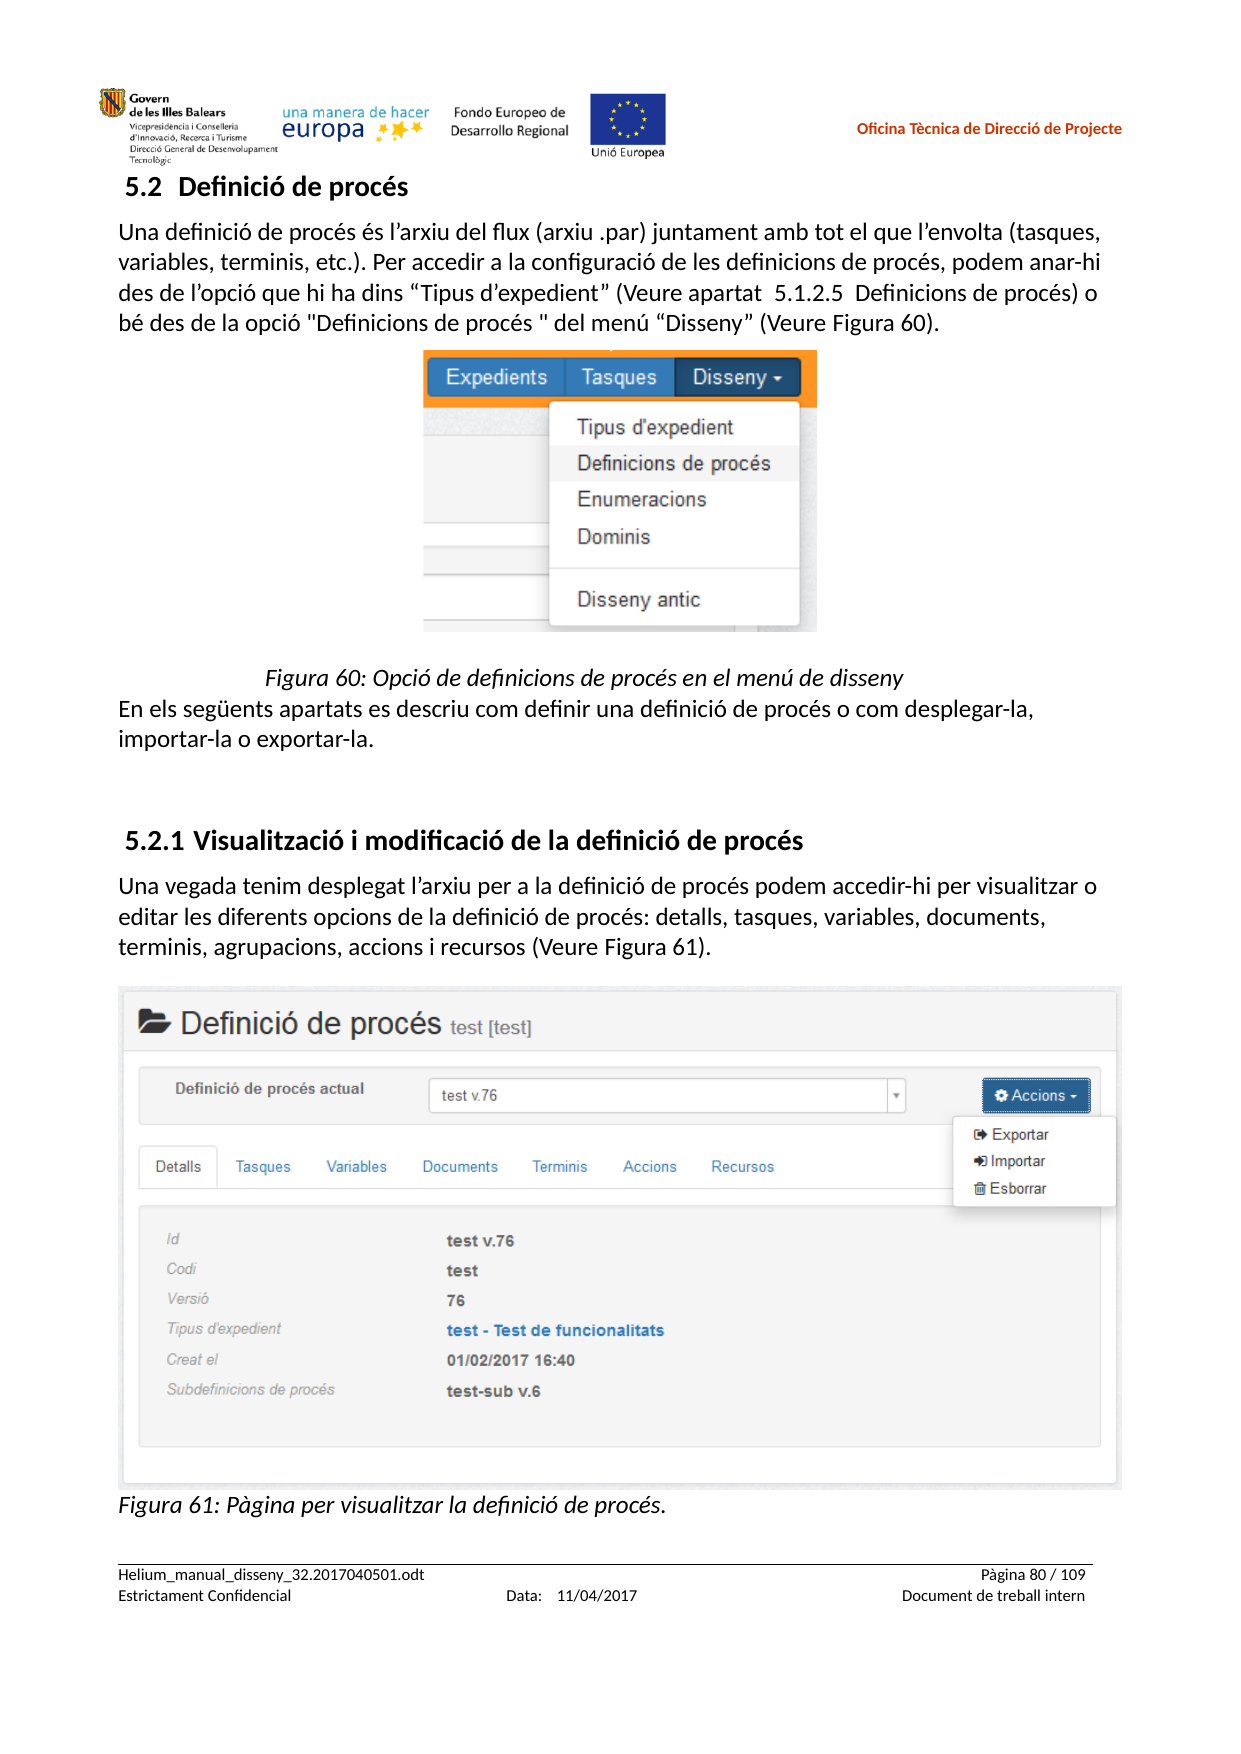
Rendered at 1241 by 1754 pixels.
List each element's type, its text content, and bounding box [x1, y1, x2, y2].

text Una vegada tenim desplegat l’arxiu per a la definició de procés podem accedir-hi per visualitzar o editar les diferents opcions de la definició de procés: detalls, tasques, variables, documents, terminis, agrupacions, accions i recursos (Veure Figura 61). [118, 870, 1122, 962]
subtitle Definició de procés [118, 168, 1122, 203]
subtitle Visualització i modificació de la definició de procés [118, 822, 1122, 858]
picture [99, 87, 668, 166]
picture [118, 986, 1123, 1490]
text Figura 60: Opció de definicions de procés en el menú de disseny [265, 632, 975, 693]
text Una definició de procés és l’arxiu del flux (arxiu .par) juntament amb tot el que l’envolta (tasques, variables, terminis, etc.). Per accedir a la configuració de les definicions de procés, podem anar-hi des de l’opció que hi ha dins “Tipus d’expedient” (Veure apartat 5.1.2.5 Definicions de procés) o bé des de la opció "Definicions de procés " del menú “Disseny” (Veure Figura 60). [118, 216, 1122, 338]
picture [423, 350, 817, 632]
text En els següents apartats es descriu com definir una definició de procés o com desplegar-la, importar-la o exportar-la. [118, 632, 1122, 754]
text Figura 61: Pàgina per visualitzar la definició de procés. [118, 1490, 1122, 1520]
